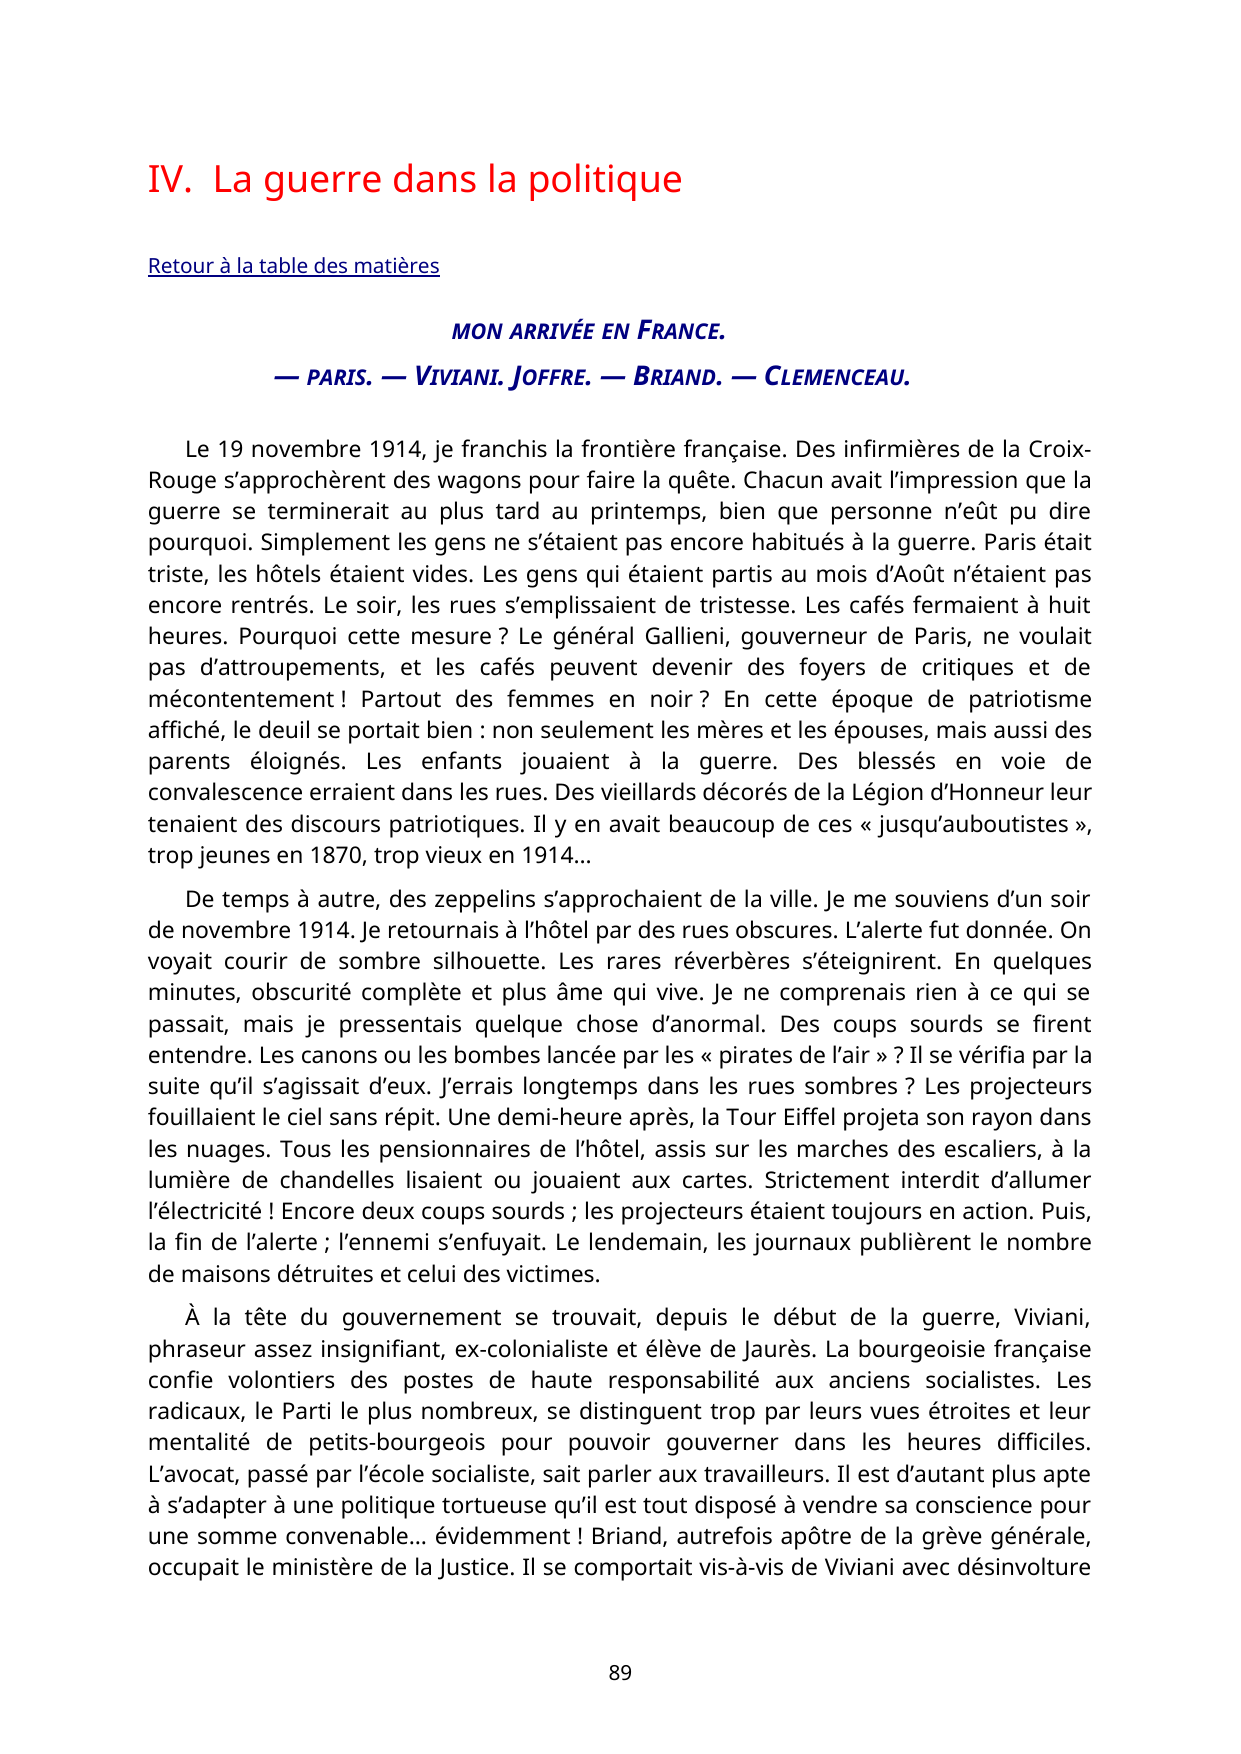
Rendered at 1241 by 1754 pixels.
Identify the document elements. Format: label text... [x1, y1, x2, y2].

text Le 19 novembre 1914, je franchis la frontière française. Des infirmières de la Croix-Rouge s’approchèrent des wagons pour faire la quête. Chacun avait l’impression que la guerre se terminerait au plus tard au printemps, bien que personne n’eût pu dire pourquoi. Simplement les gens ne s’étaient pas encore habitués à la guerre. Paris était triste, les hôtels étaient vides. Les gens qui étaient partis au mois d’Août n’étaient pas encore rentrés. Le soir, les rues s’emplissaient de tristesse. Les cafés fermaient à huit heures. Pourquoi cette mesure ? Le général Gallieni, gouverneur de Paris, ne voulait pas d’attroupements, et les cafés peuvent devenir des foyers de critiques et de mécontentement ! Partout des femmes en noir ? En cette époque de patriotisme affiché, le deuil se portait bien : non seulement les mères et les épouses, mais aussi des parents éloignés. Les enfants jouaient à la guerre. Des blessés en voie de convalescence erraient dans les rues. Des vieillards décorés de la Légion d’Honneur leur tenaient des discours patriotiques. Il y en avait beaucoup de ces « jusqu’auboutistes », trop jeunes en 1870, trop vieux en 1914… [148, 432, 1093, 870]
text De temps à autre, des zeppelins s’approchaient de la ville. Je me souviens d’un soir de novembre 1914. Je retournais à l’hôtel par des rues obscures. L’alerte fut donnée. On voyait courir de sombre silhouette. Les rares réverbères s’éteignirent. En quelques minutes, obscurité complète et plus âme qui vive. Je ne comprenais rien à ce qui se passait, mais je pressentais quelque chose d’anormal. Des coups sourds se firent entendre. Les canons ou les bombes lancée par les « pirates de l’air » ? Il se vérifia par la suite qu’il s’agissait d’eux. J’errais longtemps dans les rues sombres ? Les projecteurs fouillaient le ciel sans répit. Une demi-heure après, la Tour Eiffel projeta son rayon dans les nuages. Tous les pensionnaires de l’hôtel, assis sur les marches des escaliers, à la lumière de chandelles lisaient ou jouaient aux cartes. Strictement interdit d’allumer l’électricité ! Encore deux coups sourds ; les projecteurs étaient toujours en action. Puis, la fin de l’alerte ; l’ennemi s’enfuyait. Le lendemain, les journaux publièrent le nombre de maisons détruites et celui des victimes. [148, 882, 1093, 1289]
text À la tête du gouvernement se trouvait, depuis le début de la guerre, Viviani, phraseur assez insignifiant, ex-colonialiste et élève de Jaurès. La bourgeoisie française confie volontiers des postes de haute responsabilité aux anciens socialistes. Les radicaux, le Parti le plus nombreux, se distinguent trop par leurs vues étroites et leur mentalité de petits-bourgeois pour pouvoir gouverner dans les heures difficiles. L’avocat, passé par l’école socialiste, sait parler aux travailleurs. Il est d’autant plus apte à s’adapter à une politique tortueuse qu’il est tout disposé à vendre sa conscience pour une somme convenable… évidemment ! Briand, autrefois apôtre de la grève générale, occupait le ministère de la Justice. Il se comportait vis-à-vis de Viviani avec désinvolture [148, 1301, 1093, 1582]
text — paris. — Viviani. Joffre. — Briand. — Clemenceau. [96, 356, 1093, 393]
text Retour à la table des matières [148, 251, 1093, 279]
text mon arrivée en France. [96, 311, 1093, 348]
text IV. La guerre dans la politique [148, 152, 1093, 203]
